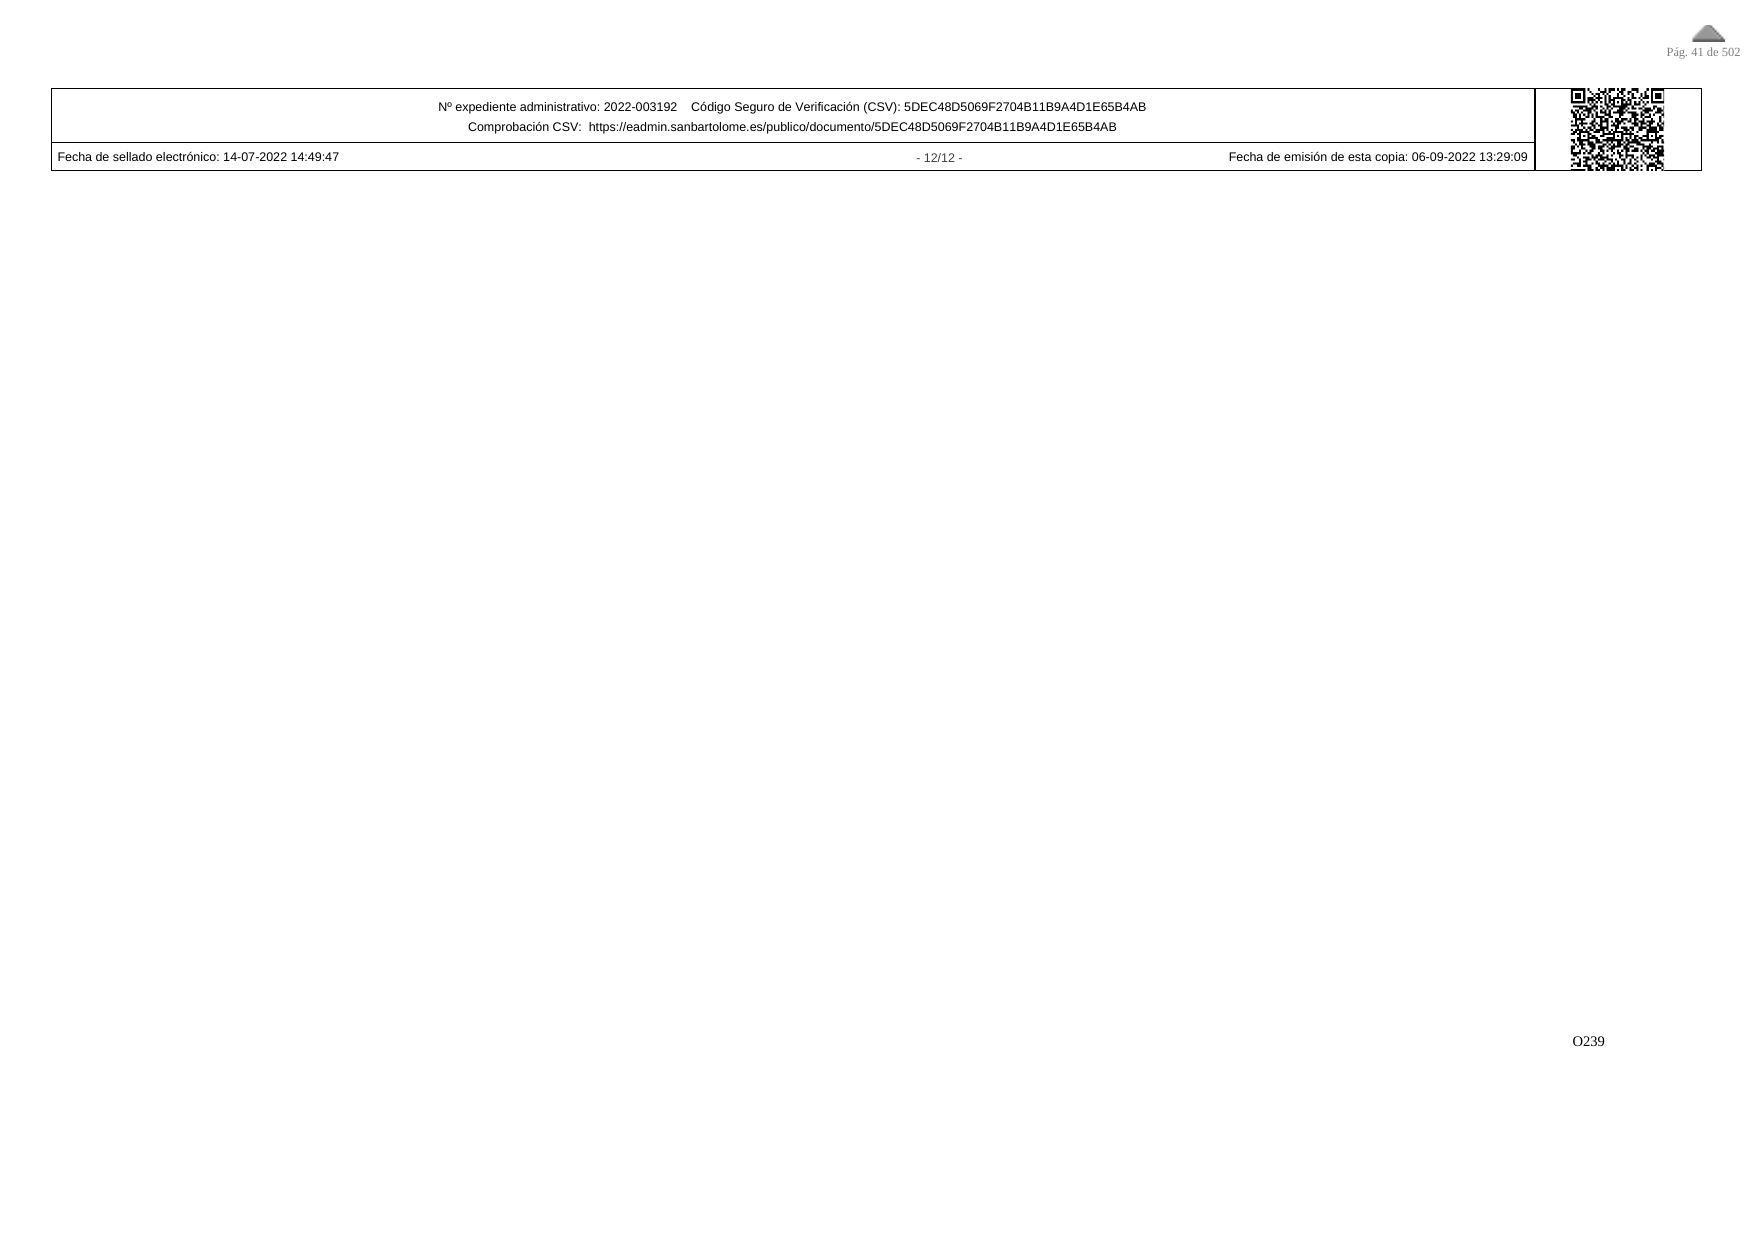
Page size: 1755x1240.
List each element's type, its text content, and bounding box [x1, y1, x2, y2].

table_cell Fecha de sellado electrónico: 14-07-2022 14:49:47 - 12/12 - Fecha de emisión de esta copia: 06-09-2022 13:29:09 [52, 143, 1534, 170]
table_header [1536, 89, 1570, 170]
table_header [1665, 89, 1701, 170]
picture [1691, 25, 1726, 42]
picture [1570, 88, 1665, 171]
table_cell Nº expediente administrativo: 2022-003192 Código Seguro de Verificación (CSV): 5DEC48D5069F2704B11B9A4D1E65B4AB Comprobación CSV: https://eadmin.sanbartolome.es/publico/documento/5DEC48D5069F2704B11B9A4D1E65B4AB [52, 89, 1534, 142]
